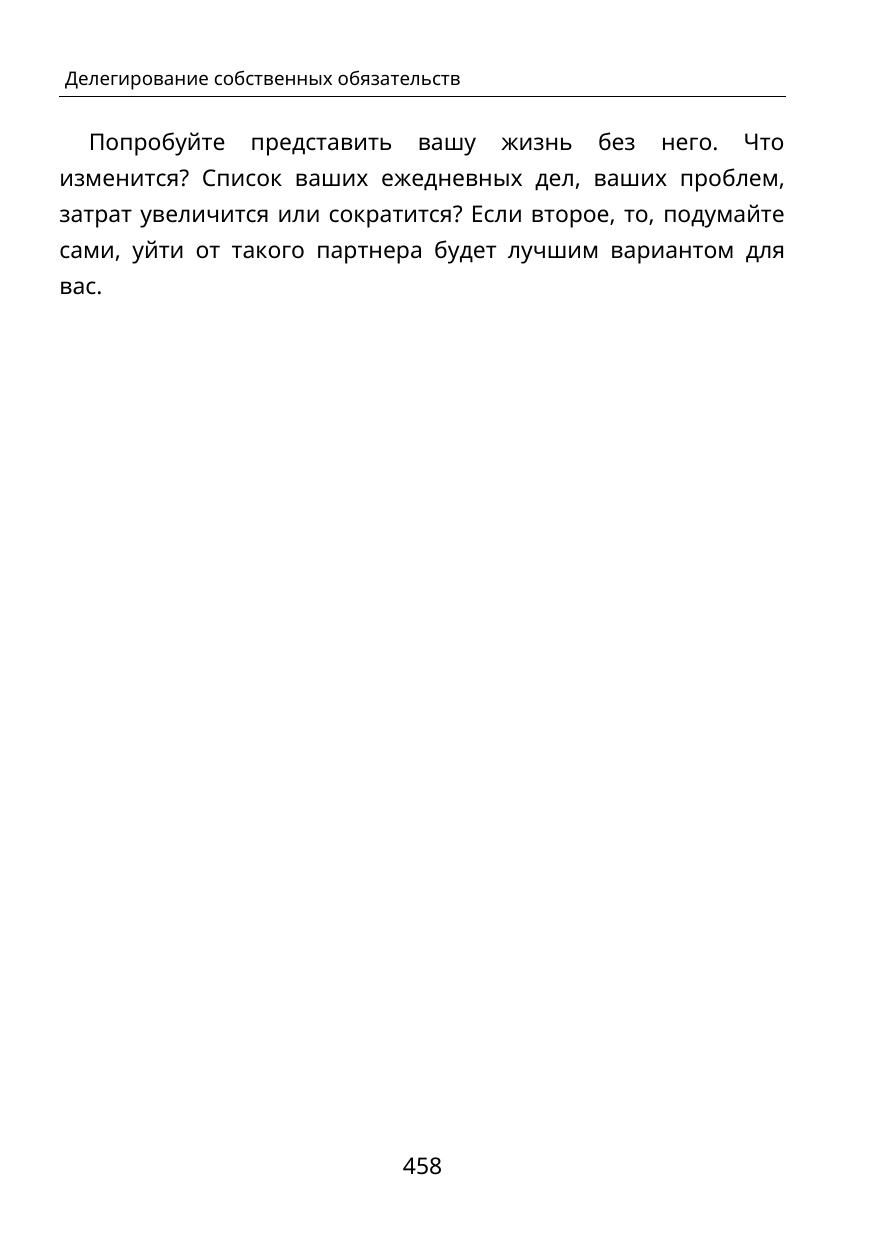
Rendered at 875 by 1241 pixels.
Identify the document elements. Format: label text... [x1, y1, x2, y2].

text Попробуйте представить вашу жизнь без него. Что изменится? Список ваших ежедневных дел, ваших проблем, затрат увеличится или сократится? Если второе, то, подумайте сами, уйти от такого партнера будет лучшим вариантом для вас. [59, 126, 786, 301]
